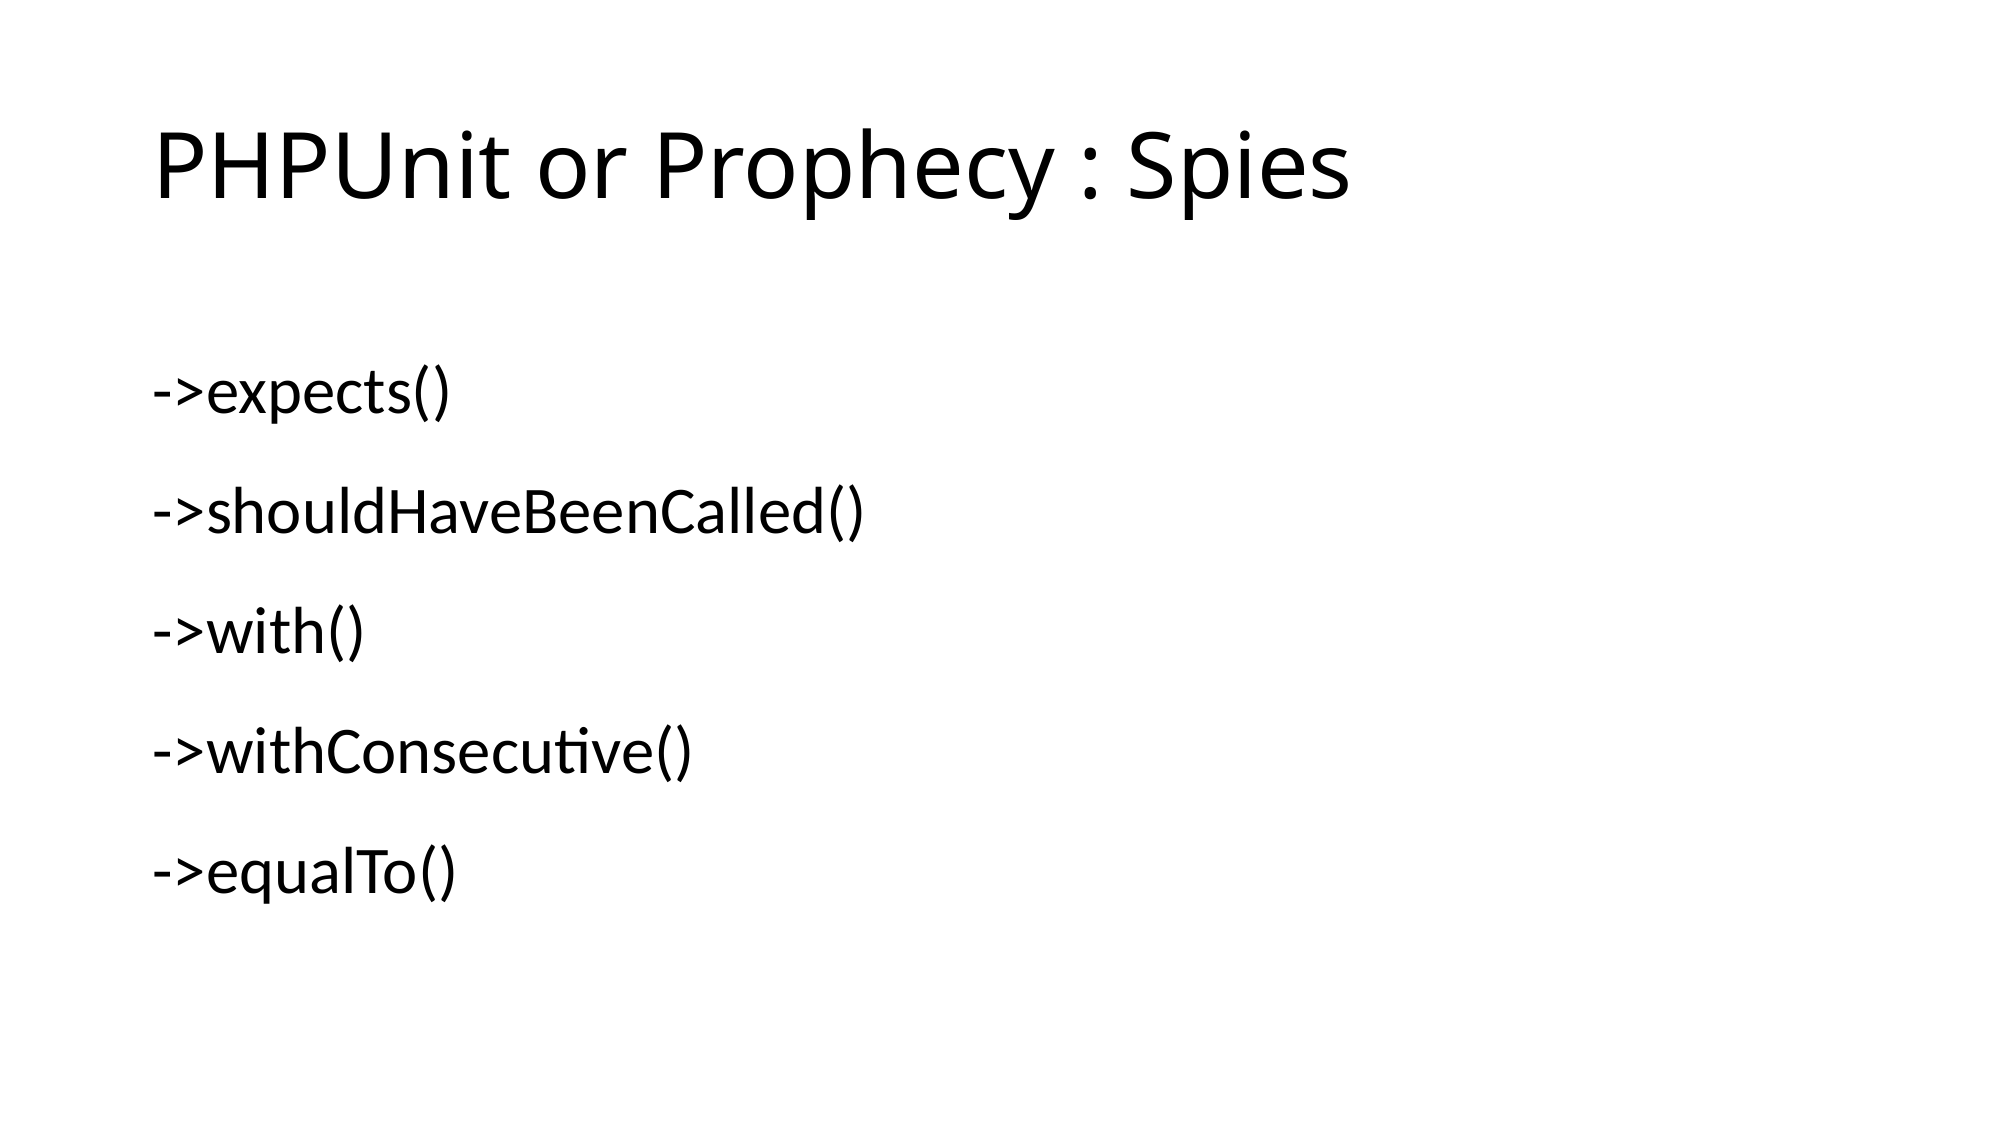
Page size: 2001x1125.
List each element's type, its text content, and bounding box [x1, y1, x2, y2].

text_box ->expects() ->shouldHaveBeenCalled() ->with() ->withConsecutive() ->equalTo() [137, 299, 1863, 1014]
text_box PHPUnit or Prophecy : Spies [137, 59, 1863, 278]
